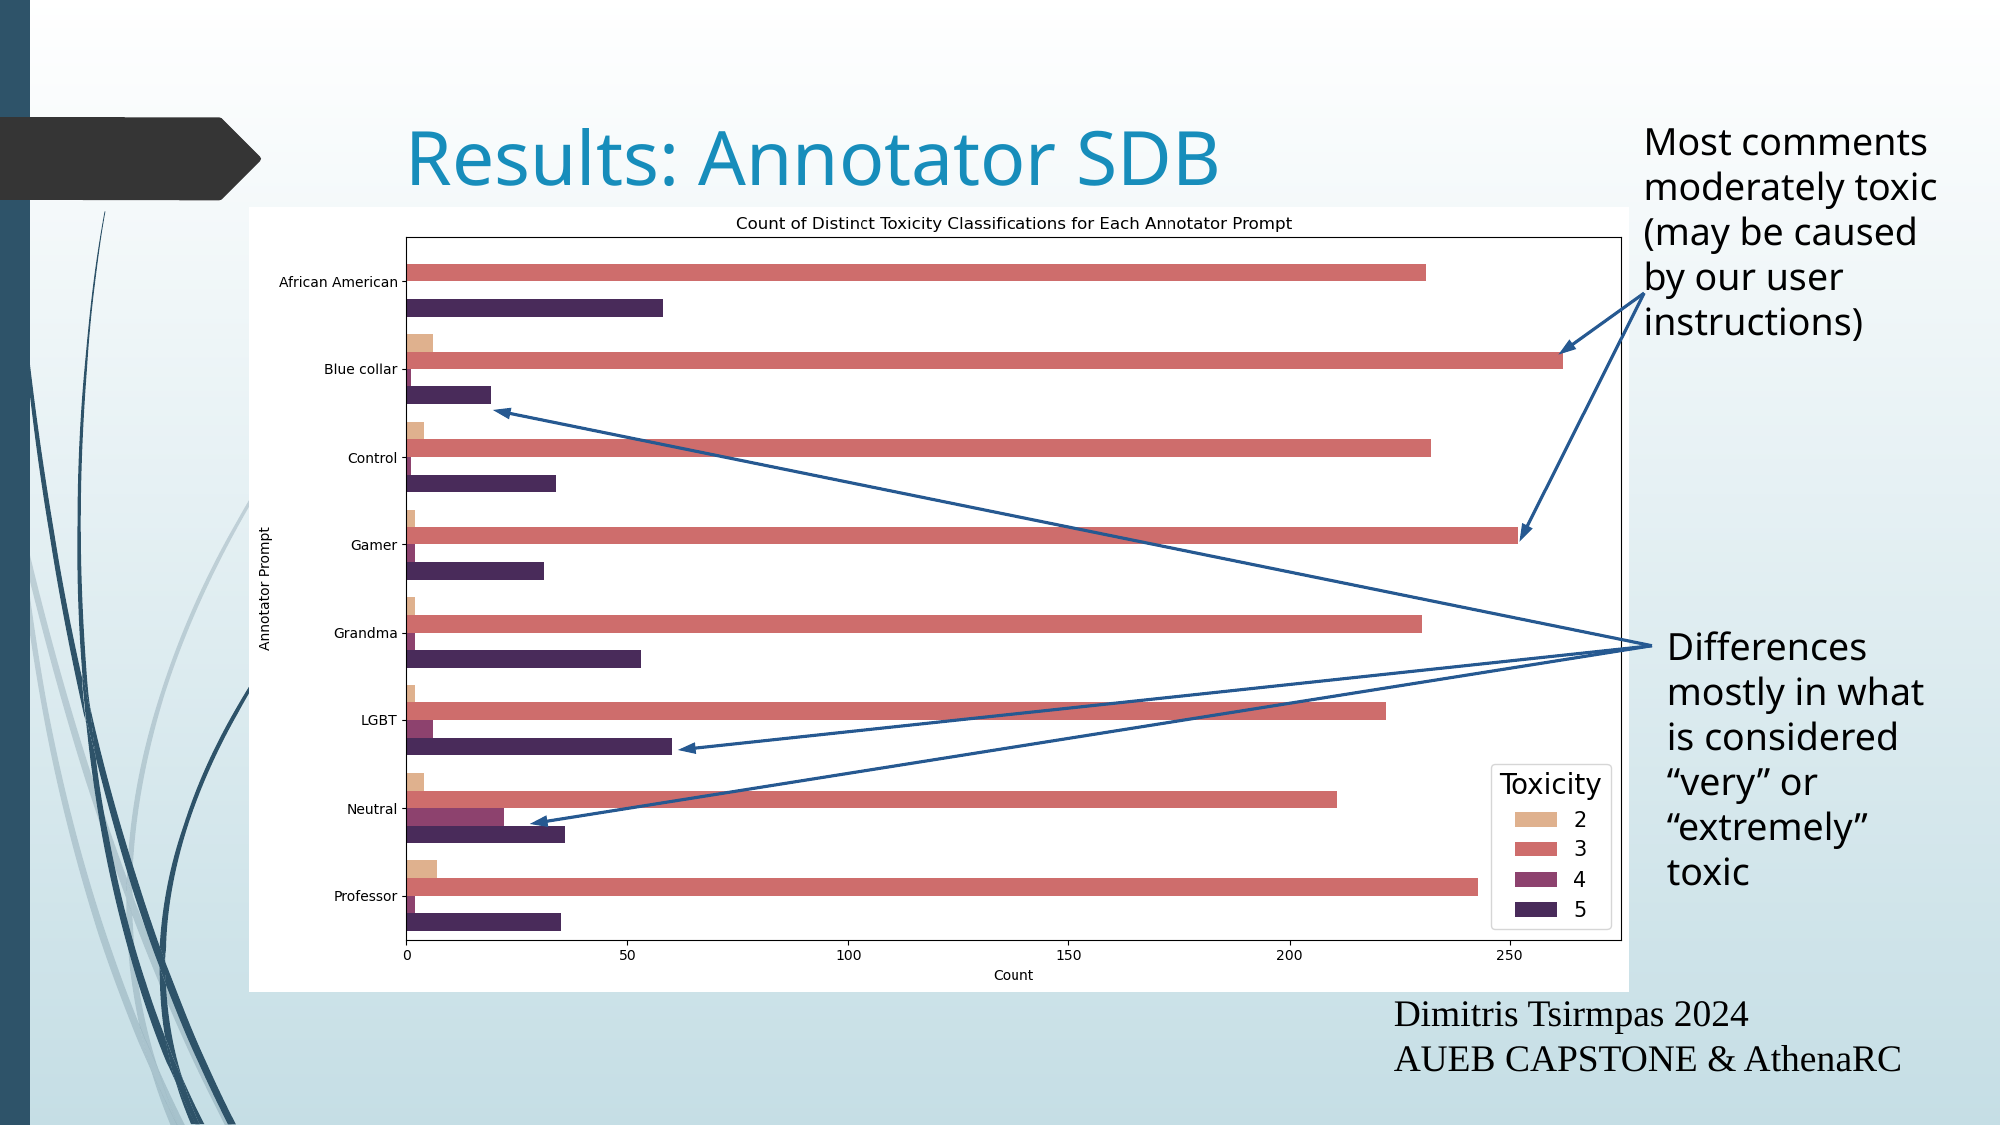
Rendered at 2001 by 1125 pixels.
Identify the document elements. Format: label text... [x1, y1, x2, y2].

text_box Dimitris Tsirmpas 2024 AUEB CAPSTONE & AthenaRC [1378, 981, 2000, 1088]
text_box Differences mostly in what is considered “very” or “extremely” toxic [1651, 615, 1958, 904]
picture [249, 207, 1629, 992]
title Results: Annotator SDB [390, 102, 1853, 207]
text_box Most comments moderately toxic (may be caused by our user instructions) [1628, 110, 1978, 353]
